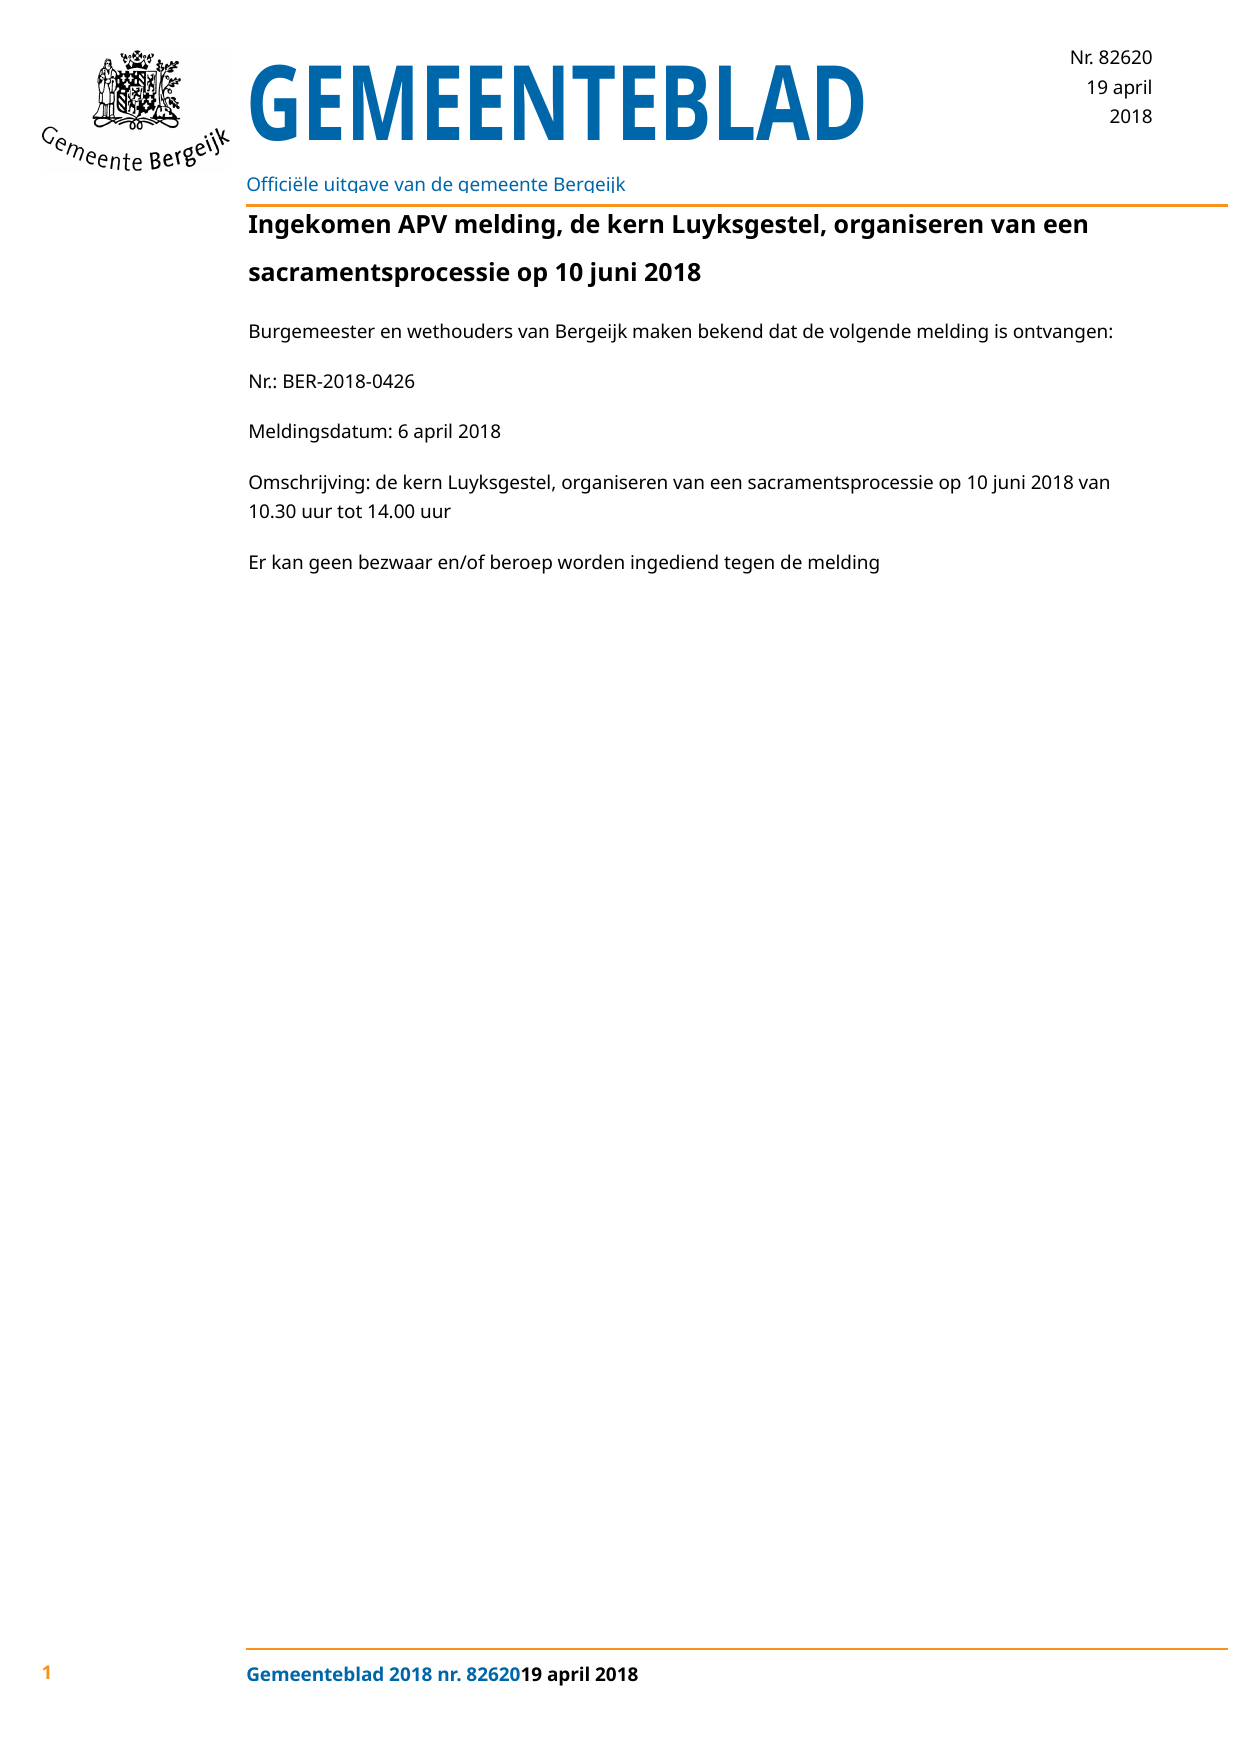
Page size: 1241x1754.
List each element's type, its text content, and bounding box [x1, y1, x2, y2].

text Meldingsdatum: 6 april 2018 [248, 419, 1152, 444]
picture [41, 47, 231, 172]
text Nr.: BER-2018-0426 [248, 368, 1152, 394]
text Omschrijving: de kern Luyksgestel, organiseren van een sacramentsprocessie op 10 juni 2018 van 10.30 uur tot 14.00 uur [248, 469, 1152, 524]
text Burgemeester en wethouders van Bergeijk maken bekend dat de volgende melding is ontvangen: [248, 318, 1152, 344]
text Er kan geen bezwaar en/of beroep worden ingediend tegen de melding [248, 549, 1152, 575]
text Ingekomen APV melding, de kern Luyksgestel, organiseren van een sacramentsprocessie op 10 juni 2018 [248, 207, 1152, 288]
